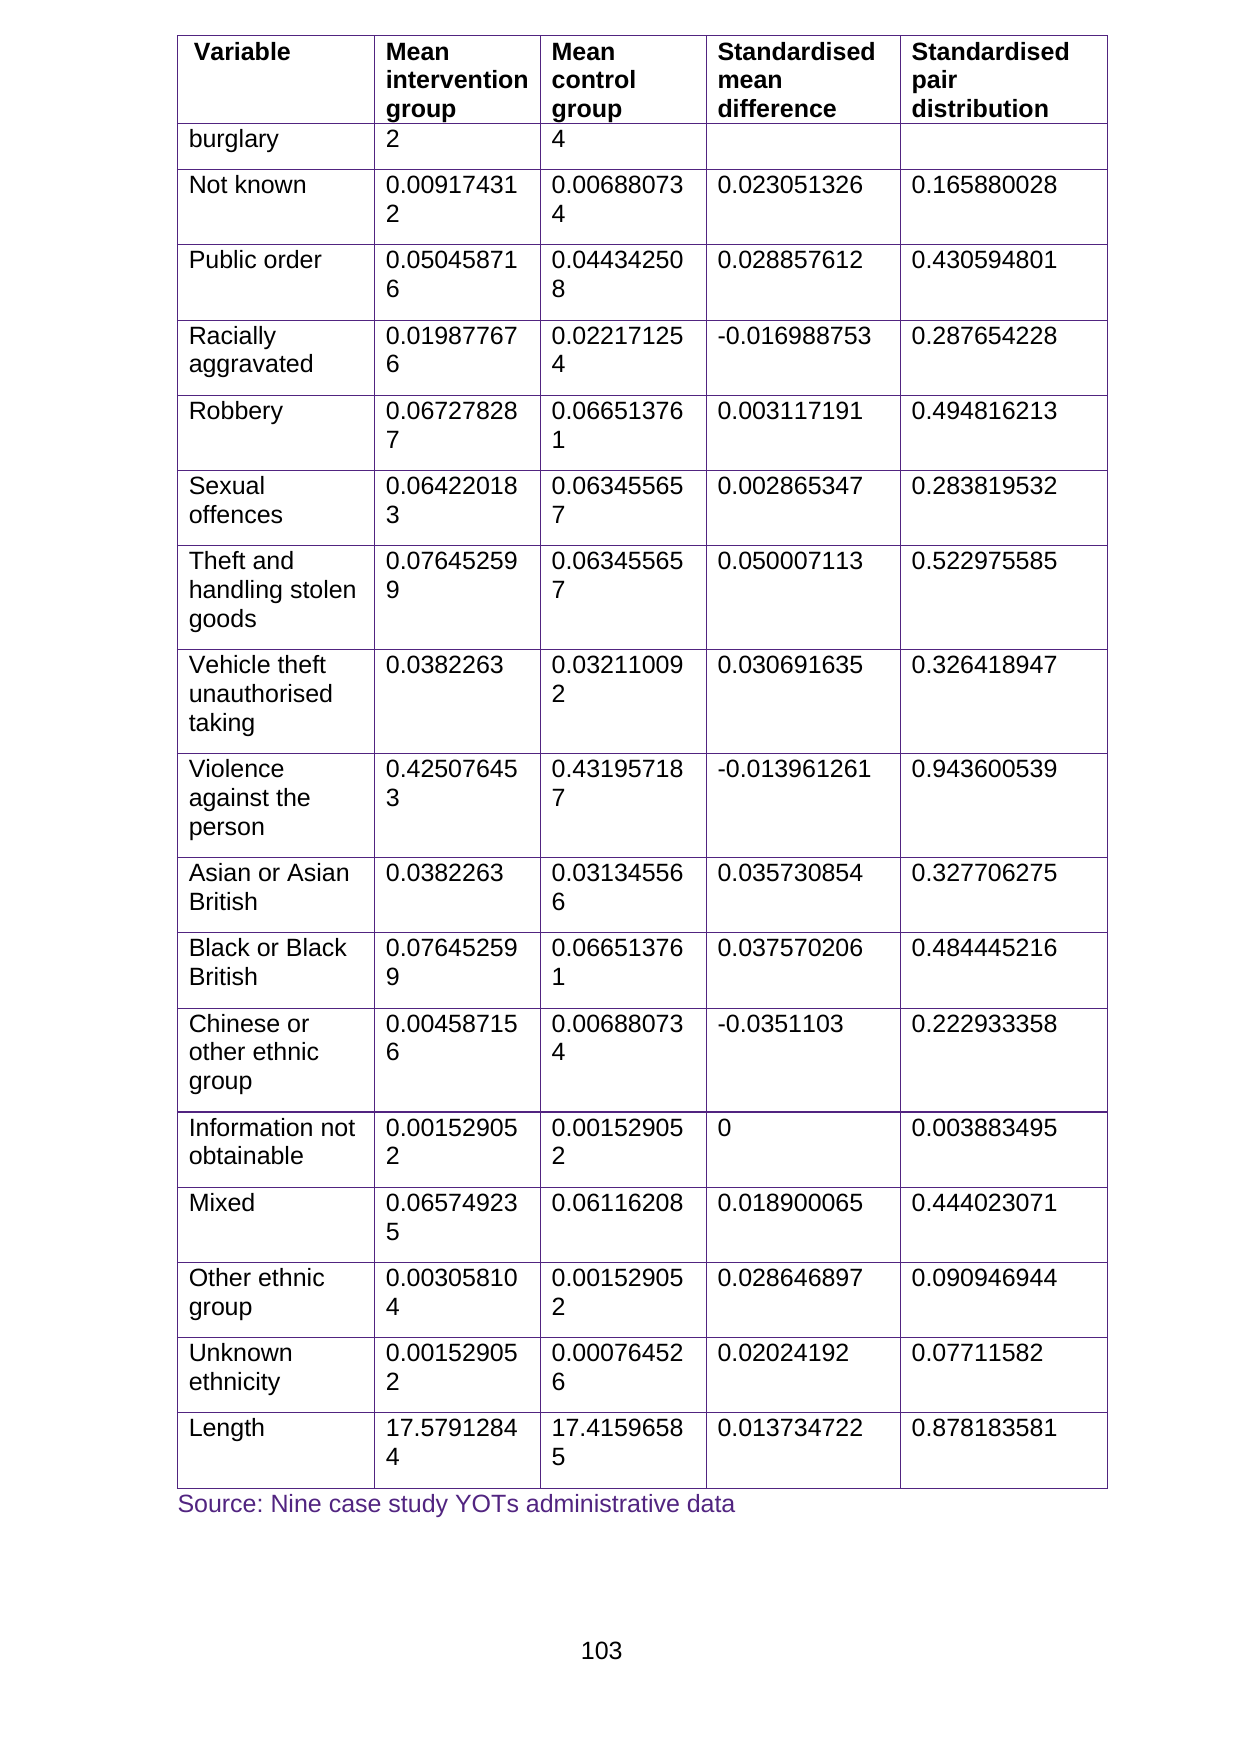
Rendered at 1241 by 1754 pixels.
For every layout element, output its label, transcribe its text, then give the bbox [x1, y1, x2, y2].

table_cell 0.878183581 [901, 1413, 1107, 1487]
table_cell 0.430594801 [901, 245, 1107, 319]
table_cell Chinese or other ethnic group [178, 1009, 374, 1111]
table_cell 0 [707, 1113, 900, 1187]
table_cell 0.065749235 [375, 1188, 540, 1262]
table_cell 0.037570206 [707, 933, 900, 1007]
table_cell Violence against the person [178, 754, 374, 857]
table_cell -0.013961261 [707, 754, 900, 857]
table_header Variable [178, 36, 374, 123]
table_cell 0.050458716 [375, 245, 540, 319]
table_cell 0.063455657 [541, 546, 706, 649]
table_cell 0.004587156 [375, 1009, 540, 1111]
table_cell Information not obtainable [178, 1113, 374, 1187]
table_cell 17.41596585 [541, 1413, 706, 1487]
table_cell 0.0382263 [375, 858, 540, 932]
table_cell 0.001529052 [375, 1338, 540, 1412]
table_cell 0.064220183 [375, 471, 540, 545]
table_cell 0.287654228 [901, 321, 1107, 395]
table_cell 0.431957187 [541, 754, 706, 857]
table_cell Black or Black British [178, 933, 374, 1007]
table_cell 0.028646897 [707, 1263, 900, 1337]
table_cell 0.425076453 [375, 754, 540, 857]
table_cell 0.035730854 [707, 858, 900, 932]
table_cell [901, 124, 1107, 169]
table_cell 0.484445216 [901, 933, 1107, 1007]
table_cell Public order [178, 245, 374, 319]
table_cell 0.001529052 [375, 1113, 540, 1187]
table_cell 0.165880028 [901, 170, 1107, 244]
table_cell 0.002865347 [707, 471, 900, 545]
table_cell 0.063455657 [541, 471, 706, 545]
table_cell 0.076452599 [375, 933, 540, 1007]
table_cell 0.003058104 [375, 1263, 540, 1337]
table_cell Robbery [178, 396, 374, 470]
table_cell 0.444023071 [901, 1188, 1107, 1262]
table_cell 0.326418947 [901, 650, 1107, 753]
table_cell 0.494816213 [901, 396, 1107, 470]
table_cell 0.07711582 [901, 1338, 1107, 1412]
table_cell 0.0382263 [375, 650, 540, 753]
table_cell Not known [178, 170, 374, 244]
table_cell Racially aggravated [178, 321, 374, 395]
table_cell 0.001529052 [541, 1263, 706, 1337]
table_cell 0.006880734 [541, 170, 706, 244]
table_cell Other ethnic group [178, 1263, 374, 1337]
table_cell Theft and handling stolen goods [178, 546, 374, 649]
table_header Standardised mean difference [707, 36, 900, 123]
table_cell -0.016988753 [707, 321, 900, 395]
table_cell 17.57912844 [375, 1413, 540, 1487]
table_cell 0.327706275 [901, 858, 1107, 932]
table_cell 0.003117191 [707, 396, 900, 470]
table_cell 0.000764526 [541, 1338, 706, 1412]
table_cell 0.522975585 [901, 546, 1107, 649]
table_cell 0.076452599 [375, 546, 540, 649]
table_cell burglary [178, 124, 374, 169]
table_cell Sexual offences [178, 471, 374, 545]
table_cell 4 [541, 124, 706, 169]
table_cell 0.066513761 [541, 396, 706, 470]
table_cell 0.023051326 [707, 170, 900, 244]
table_cell Mixed [178, 1188, 374, 1262]
table_cell [707, 124, 900, 169]
table_cell 0.06116208 [541, 1188, 706, 1262]
table_cell 0.028857612 [707, 245, 900, 319]
table_cell 0.022171254 [541, 321, 706, 395]
table_cell 2 [375, 124, 540, 169]
table_header Mean control group [541, 36, 706, 123]
table_header Mean intervention group [375, 36, 540, 123]
text Source: Nine case study YOTs administrative data [177, 1489, 1063, 1517]
table_cell 0.943600539 [901, 754, 1107, 857]
table_cell 0.044342508 [541, 245, 706, 319]
table_cell 0.02024192 [707, 1338, 900, 1412]
table_cell Vehicle theft unauthorised taking [178, 650, 374, 753]
table_cell 0.001529052 [541, 1113, 706, 1187]
table_cell 0.050007113 [707, 546, 900, 649]
table_cell 0.066513761 [541, 933, 706, 1007]
table_cell 0.090946944 [901, 1263, 1107, 1337]
table_cell 0.009174312 [375, 170, 540, 244]
table_cell 0.283819532 [901, 471, 1107, 545]
table_cell 0.067278287 [375, 396, 540, 470]
table_cell 0.019877676 [375, 321, 540, 395]
table_cell 0.030691635 [707, 650, 900, 753]
table_cell Length [178, 1413, 374, 1487]
table_cell 0.018900065 [707, 1188, 900, 1262]
table_cell 0.013734722 [707, 1413, 900, 1487]
table_cell Unknown ethnicity [178, 1338, 374, 1412]
table_cell -0.0351103 [707, 1009, 900, 1111]
table_cell Asian or Asian British [178, 858, 374, 932]
table_cell 0.031345566 [541, 858, 706, 932]
table_header Standardised pair distribution [901, 36, 1107, 123]
table_cell 0.222933358 [901, 1009, 1107, 1111]
table_cell 0.003883495 [901, 1113, 1107, 1187]
table_cell 0.006880734 [541, 1009, 706, 1111]
table_cell 0.032110092 [541, 650, 706, 753]
